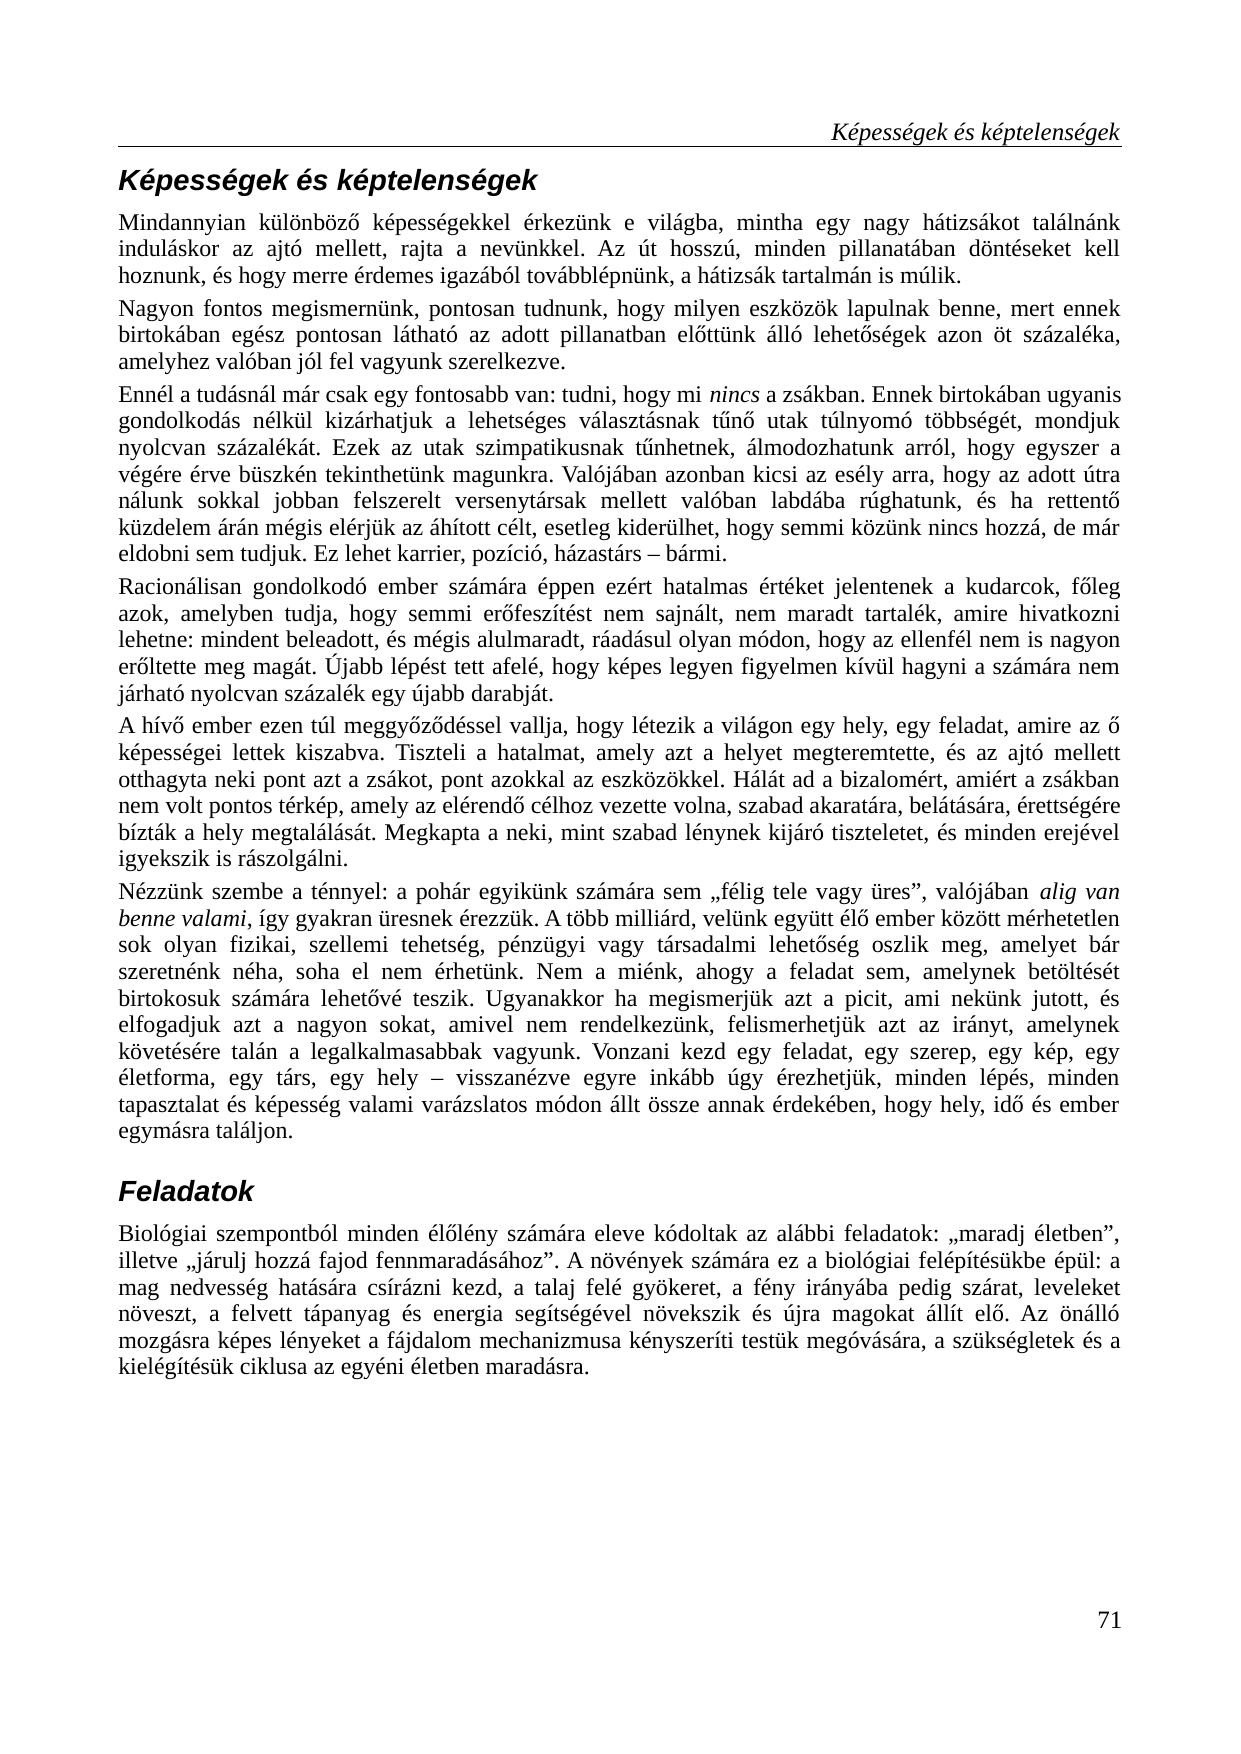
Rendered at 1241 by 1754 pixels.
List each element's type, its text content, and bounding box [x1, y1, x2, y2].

text Biológiai szempontból minden élőlény számára eleve kódoltak az alábbi feladatok: „maradj életben”, illetve „járulj hozzá fajod fennmaradásához”. A növények számára ez a biológiai felépítésükbe épül: a mag nedvesség hatására csírázni kezd, a talaj felé gyökeret, a fény irányába pedig szárat, leveleket növeszt, a felvett tápanyag és energia segítségével növekszik és újra magokat állít elő. Az önálló mozgásra képes lényeket a fájdalom mechanizmusa kényszeríti testük megóvására, a szükségletek és a kielégítésük ciklusa az egyéni életben maradásra. [118, 1220, 1122, 1380]
text Nézzünk szembe a ténnyel: a pohár egyikünk számára sem „félig tele vagy üres”, valójában alig van benne valami, így gyakran üresnek érezzük. A több milliárd, velünk együtt élő ember között mérhetetlen sok olyan fizikai, szellemi tehetség, pénzügyi vagy társadalmi lehetőség oszlik meg, amelyet bár szeretnénk néha, soha el nem érhetünk. Nem a miénk, ahogy a feladat sem, amelynek betöltését birtokosuk számára lehetővé teszik. Ugyanakkor ha megismerjük azt a picit, ami nekünk jutott, és elfogadjuk azt a nagyon sokat, amivel nem rendelkezünk, felismerhetjük azt az irányt, amelynek követésére talán a legalkalmasabbak vagyunk. Vonzani kezd egy feladat, egy szerep, egy kép, egy életforma, egy társ, egy hely – visszanézve egyre inkább úgy érezhetjük, minden lépés, minden tapasztalat és képesség valami varázslatos módon állt össze annak érdekében, hogy hely, idő és ember egymásra találjon. [118, 878, 1122, 1144]
text A hívő ember ezen túl meggyőződéssel vallja, hogy létezik a világon egy hely, egy feladat, amire az ő képességei lettek kiszabva. Tiszteli a hatalmat, amely azt a helyet megteremtette, és az ajtó mellett otthagyta neki pont azt a zsákot, pont azokkal az eszközökkel. Hálát ad a bizalomért, amiért a zsákban nem volt pontos térkép, amely az elérendő célhoz vezette volna, szabad akaratára, belátására, érettségére bízták a hely megtalálását. Megkapta a neki, mint szabad lénynek kijáró tiszteletet, és minden erejével igyekszik is rászolgálni. [118, 713, 1122, 872]
text Nagyon fontos megismernünk, pontosan tudnunk, hogy milyen eszközök lapulnak benne, mert ennek birtokában egész pontosan látható az adott pillanatban előttünk álló lehetőségek azon öt százaléka, amelyhez valóban jól fel vagyunk szerelkezve. [118, 295, 1122, 374]
subtitle Feladatok [118, 1175, 1122, 1208]
text Mindannyian különböző képességekkel érkezünk e világba, mintha egy nagy hátizsákot találnánk induláskor az ajtó mellett, rajta a nevünkkel. Az út hosszú, minden pillanatában döntéseket kell hoznunk, és hogy merre érdemes igazából továbblépnünk, a hátizsák tartalmán is múlik. [118, 209, 1122, 288]
subtitle Képességek és képtelenségek [118, 164, 1122, 196]
text Ennél a tudásnál már csak egy fontosabb van: tudni, hogy mi nincs a zsákban. Ennek birtokában ugyanis gondolkodás nélkül kizárhatjuk a lehetséges választásnak tűnő utak túlnyomó többségét, mondjuk nyolcvan százalékát. Ezek az utak szimpatikusnak tűnhetnek, álmodozhatunk arról, hogy egyszer a végére érve büszkén tekinthetünk magunkra. Valójában azonban kicsi az esély arra, hogy az adott útra nálunk sokkal jobban felszerelt versenytársak mellett valóban labdába rúghatunk, és ha rettentő küzdelem árán mégis elérjük az áhított célt, esetleg kiderülhet, hogy semmi közünk nincs hozzá, de már eldobni sem tudjuk. Ez lehet karrier, pozíció, házastárs – bármi. [118, 381, 1122, 567]
text Racionálisan gondolkodó ember számára éppen ezért hatalmas értéket jelentenek a kudarcok, főleg azok, amelyben tudja, hogy semmi erőfeszítést nem sajnált, nem maradt tartalék, amire hivatkozni lehetne: mindent beleadott, és mégis alulmaradt, ráadásul olyan módon, hogy az ellenfél nem is nagyon erőltette meg magát. Újabb lépést tett afelé, hogy képes legyen figyelmen kívül hagyni a számára nem járható nyolcvan százalék egy újabb darabját. [118, 573, 1122, 706]
